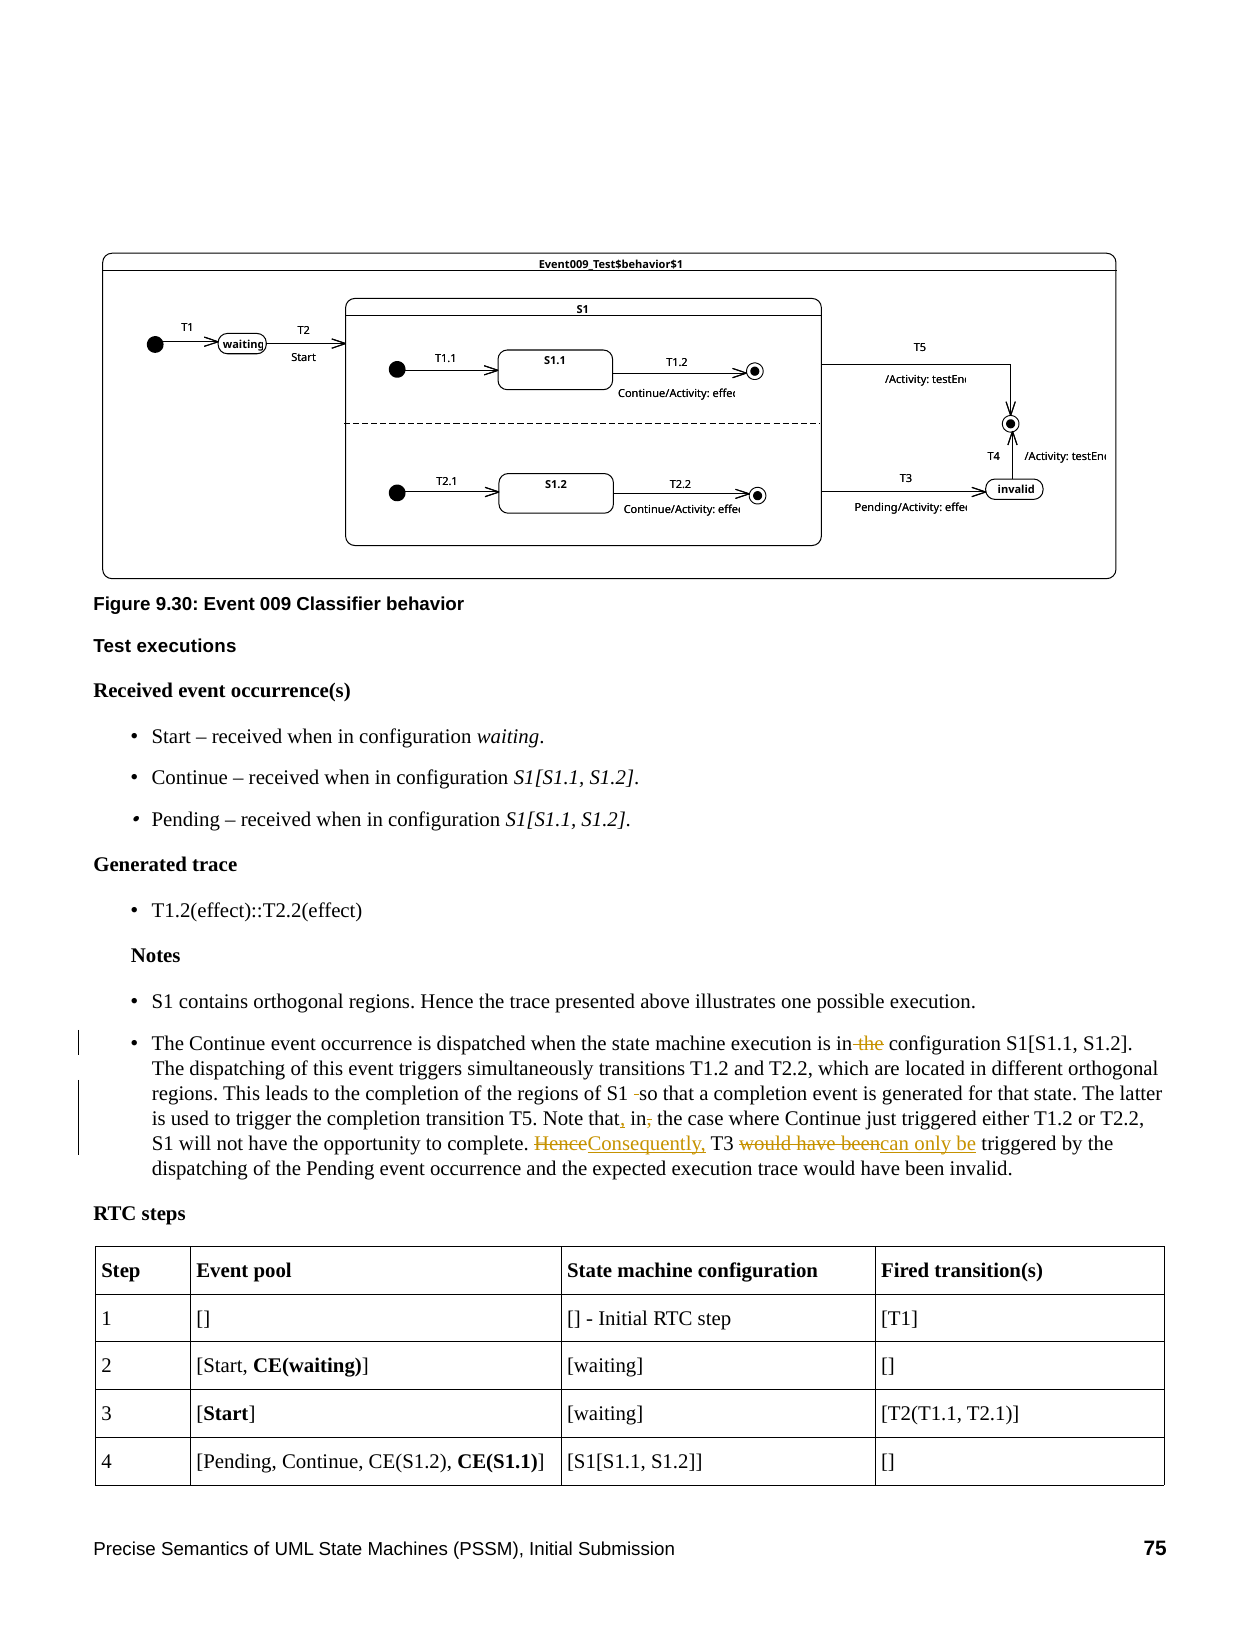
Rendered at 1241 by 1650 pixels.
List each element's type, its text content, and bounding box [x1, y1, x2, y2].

subtitle Test executions [93, 231, 1164, 656]
list Continue – received when in configuration S1[S1.1, S1.2]. [131, 764, 1164, 789]
list T1.2(effect)::T2.2(effect) [131, 897, 1164, 922]
table_cell [] [876, 1342, 1164, 1389]
list The Continue event occurrence is dispatched when the state machine execution is in configuration S1[S1.1, S1.2]. The dispatching of this event triggers simultaneously transitions T1.2 and T2.2, which are located in different orthogonal regions. This leads to the completion of the regions of S1 so that a completion event is generated for that state. The latter is used to trigger the completion transition T5. Note that, in the case where Continue just triggered either T1.2 or T2.2, S1 will not have the opportunity to complete. Consequently, T3 can only be triggered by the dispatching of the Pending event occurrence and the expected execution trace would have been invalid. [131, 1030, 1164, 1180]
list S1 contains orthogonal regions. Hence the trace presented above illustrates one possible execution. [131, 988, 1164, 1013]
text RTC steps [93, 1201, 1164, 1225]
list Start – received when in configuration waiting. [131, 723, 1164, 748]
text Generated trace [93, 852, 1164, 876]
table_cell [T2(T1.1, T2.1)] [876, 1390, 1164, 1437]
text Received event occurrence(s) [93, 677, 1164, 702]
table_cell [waiting] [562, 1390, 875, 1437]
table_header State machine configuration [562, 1247, 875, 1294]
table_cell 4 [96, 1438, 190, 1484]
table_cell 3 [96, 1390, 190, 1437]
text Figure 9.30: Event 009 Classifier behavior [93, 243, 1127, 614]
list Pending – received when in configuration S1[S1.1, S1.2]. [131, 806, 1164, 831]
table_header Fired transition(s) [876, 1247, 1164, 1294]
table_cell 1 [96, 1295, 190, 1341]
table_cell 2 [96, 1342, 190, 1389]
table_cell [] [876, 1438, 1164, 1484]
table_cell [waiting] [562, 1342, 875, 1389]
table_cell [Pending, Continue, CE(S1.2), CE(S1.1)] [191, 1438, 561, 1484]
table_header Step [96, 1247, 190, 1294]
table_cell [Start] [191, 1390, 561, 1437]
table_cell [] - Initial RTC step [562, 1295, 875, 1341]
table_cell [] [191, 1295, 561, 1341]
table_header Event pool [191, 1247, 561, 1294]
table_cell [S1[S1.1, S1.2]] [562, 1438, 875, 1484]
table_cell [Start, CE(waiting)] [191, 1342, 561, 1389]
table_cell [T1] [876, 1295, 1164, 1341]
text Notes [131, 943, 1164, 967]
